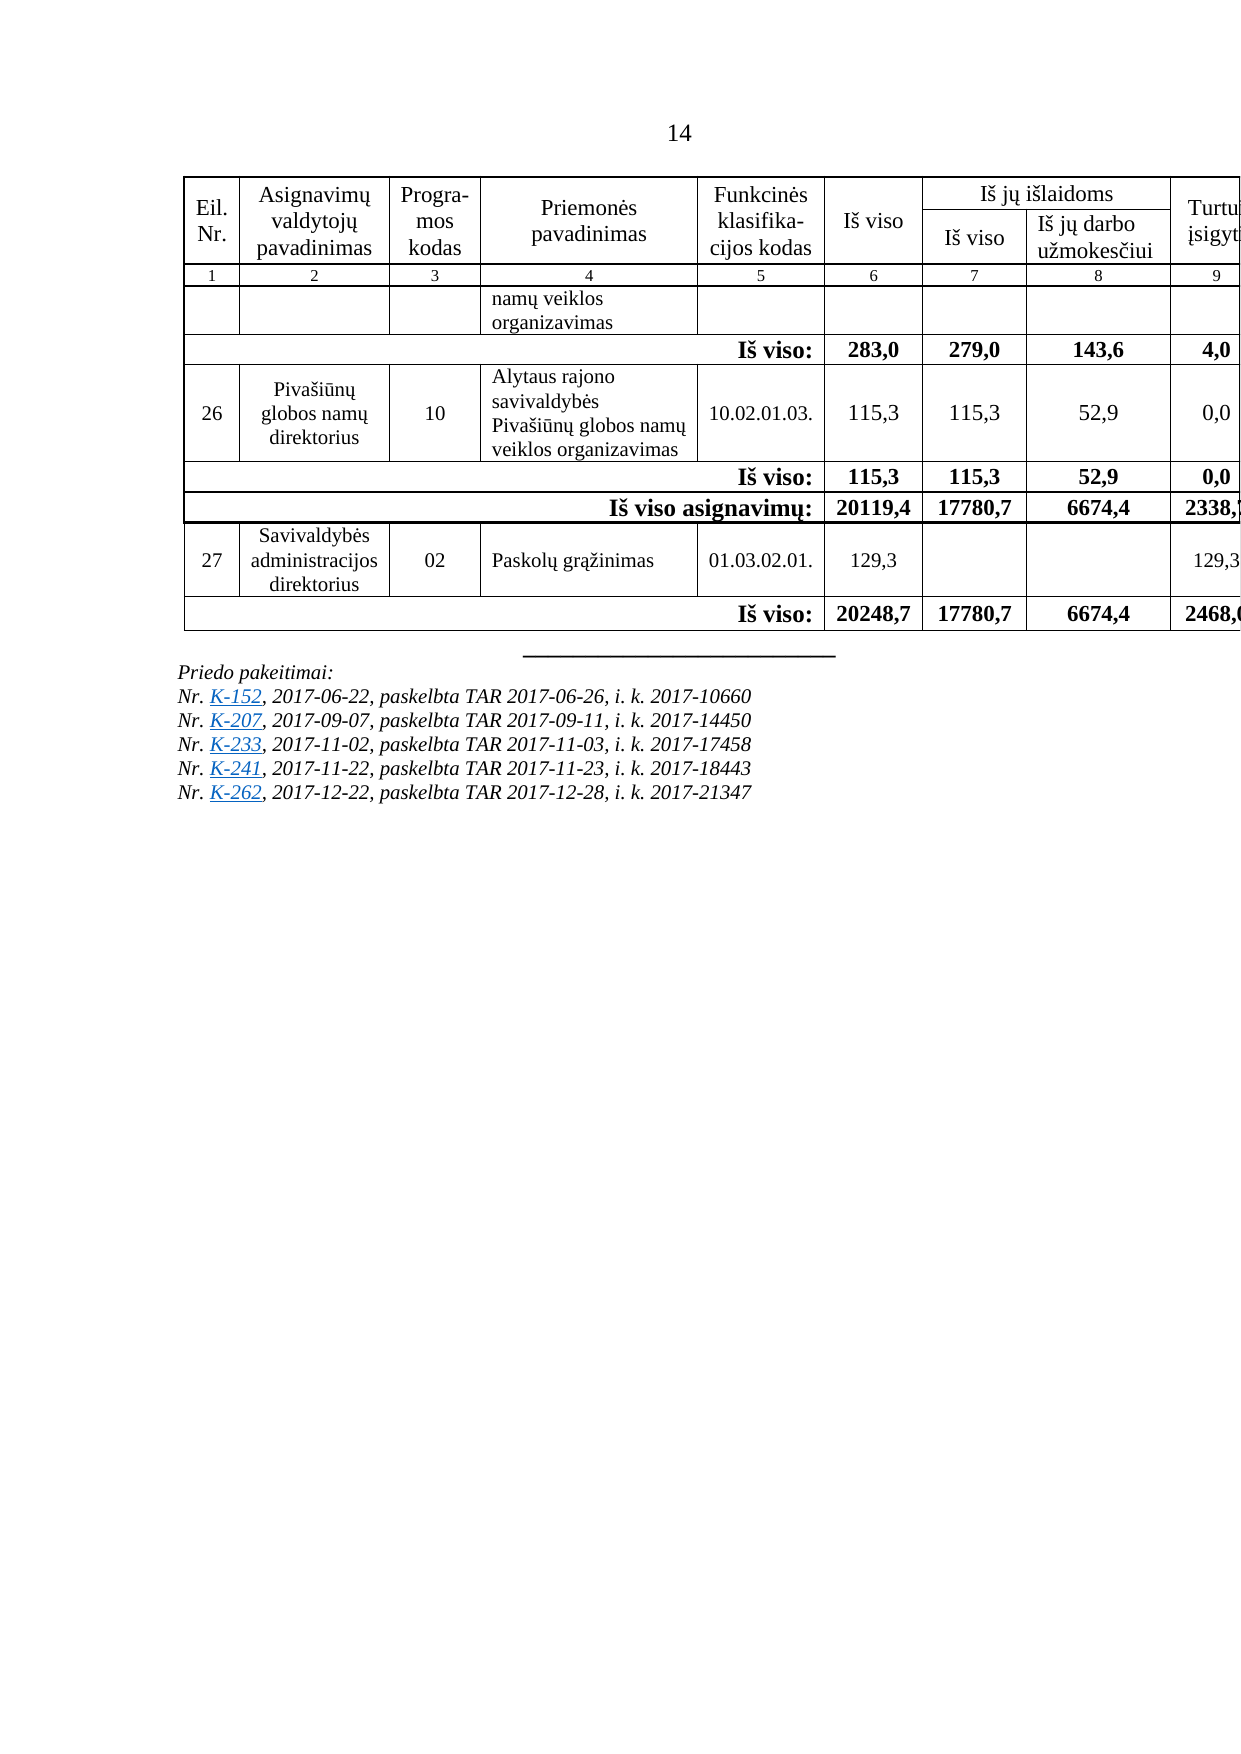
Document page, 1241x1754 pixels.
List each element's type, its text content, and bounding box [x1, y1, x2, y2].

table_header Iš jų išlaidoms [923, 178, 1170, 208]
table_cell namų veiklos organizavimas [481, 287, 697, 334]
table_cell 02 [390, 524, 480, 596]
table_cell Paskolų grąžinimas [481, 524, 697, 596]
table_cell 2468,0 [1171, 597, 1240, 630]
table_cell 52,9 [1027, 365, 1170, 461]
table_header Turtui įsigyti [1171, 178, 1239, 263]
table_cell 4,0 [1171, 335, 1239, 363]
table_cell Iš viso [923, 210, 1026, 263]
text Nr. K-207, 2017-09-07, paskelbta TAR 2017-09-11, i. k. 2017-14450 [177, 708, 1181, 732]
table_cell [698, 287, 824, 334]
table_cell 17780,7 [923, 493, 1026, 521]
table_cell Iš viso: [185, 597, 824, 630]
table_cell 6674,4 [1027, 493, 1170, 521]
table_cell 129,3 [825, 524, 922, 596]
table_cell 115,3 [825, 462, 922, 491]
table_cell Pivašiūnų globos namų direktorius [240, 365, 389, 461]
table_header Priemonės pavadinimas [481, 178, 697, 263]
table_cell [923, 524, 1026, 596]
table_header Eil. Nr. [185, 178, 239, 263]
table_cell 1 [185, 265, 239, 284]
table_cell 3 [390, 265, 480, 284]
table_cell Alytaus rajono savivaldybės Pivašiūnų globos namų veiklos organizavimas [481, 365, 697, 461]
table_cell 279,0 [923, 335, 1026, 363]
text Nr. K-233, 2017-11-02, paskelbta TAR 2017-11-03, i. k. 2017-17458 [177, 732, 1181, 756]
table_cell 283,0 [825, 335, 922, 363]
table_cell 129,3 [1171, 524, 1240, 596]
table_cell 7 [923, 265, 1026, 284]
table_cell Iš viso: [185, 335, 824, 363]
table_cell [923, 287, 1026, 334]
table_cell 115,3 [825, 365, 922, 461]
table_cell 0,0 [1171, 462, 1239, 491]
table_cell 6 [825, 265, 922, 284]
table_cell 26 [185, 365, 239, 461]
table_cell 0,0 [1171, 365, 1239, 461]
table_cell 52,9 [1027, 462, 1170, 491]
table_cell [1027, 524, 1170, 596]
table_cell [390, 287, 480, 334]
table_cell [240, 287, 389, 334]
table_header Iš viso [825, 178, 922, 263]
text Priedo pakeitimai: [177, 660, 1181, 684]
table_cell 5 [698, 265, 824, 284]
table_cell Iš jų darbo užmokesčiui [1027, 210, 1170, 263]
text Nr. K-152, 2017-06-22, paskelbta TAR 2017-06-26, i. k. 2017-10660 [177, 684, 1181, 708]
table_cell 8 [1027, 265, 1170, 284]
table_cell 27 [185, 524, 239, 596]
table_cell 10 [390, 365, 480, 461]
table_cell 2 [240, 265, 389, 284]
table_cell 20248,7 [825, 597, 922, 630]
table_cell 20119,4 [825, 493, 922, 521]
text _________________________ [177, 631, 1181, 660]
table_cell [1027, 287, 1170, 334]
table_header Funkcinės klasifika-cijos kodas [698, 178, 824, 263]
table_cell 4 [481, 265, 697, 284]
table_cell [185, 287, 239, 334]
table_cell 10.02.01.03. [698, 365, 824, 461]
table_cell [825, 287, 922, 334]
table_header Progra-mos kodas [390, 178, 480, 263]
table_header Asignavimų valdytojų pavadinimas [240, 178, 389, 263]
table_cell Iš viso: [185, 462, 824, 491]
table_cell 17780,7 [923, 597, 1026, 630]
table_cell 115,3 [923, 365, 1026, 461]
table_cell 2338,7 [1171, 493, 1239, 521]
table_cell Savivaldybės administracijos direktorius [240, 524, 389, 596]
table_cell 01.03.02.01. [698, 524, 824, 596]
table_cell Iš viso asignavimų: [185, 493, 824, 521]
table_cell 6674,4 [1027, 597, 1170, 630]
text Nr. K-262, 2017-12-22, paskelbta TAR 2017-12-28, i. k. 2017-21347 [177, 780, 1181, 804]
table_cell [1171, 287, 1239, 334]
table_cell 143,6 [1027, 335, 1170, 363]
table_cell 115,3 [923, 462, 1026, 491]
table_cell 9 [1171, 265, 1239, 284]
text Nr. K-241, 2017-11-22, paskelbta TAR 2017-11-23, i. k. 2017-18443 [177, 756, 1181, 780]
